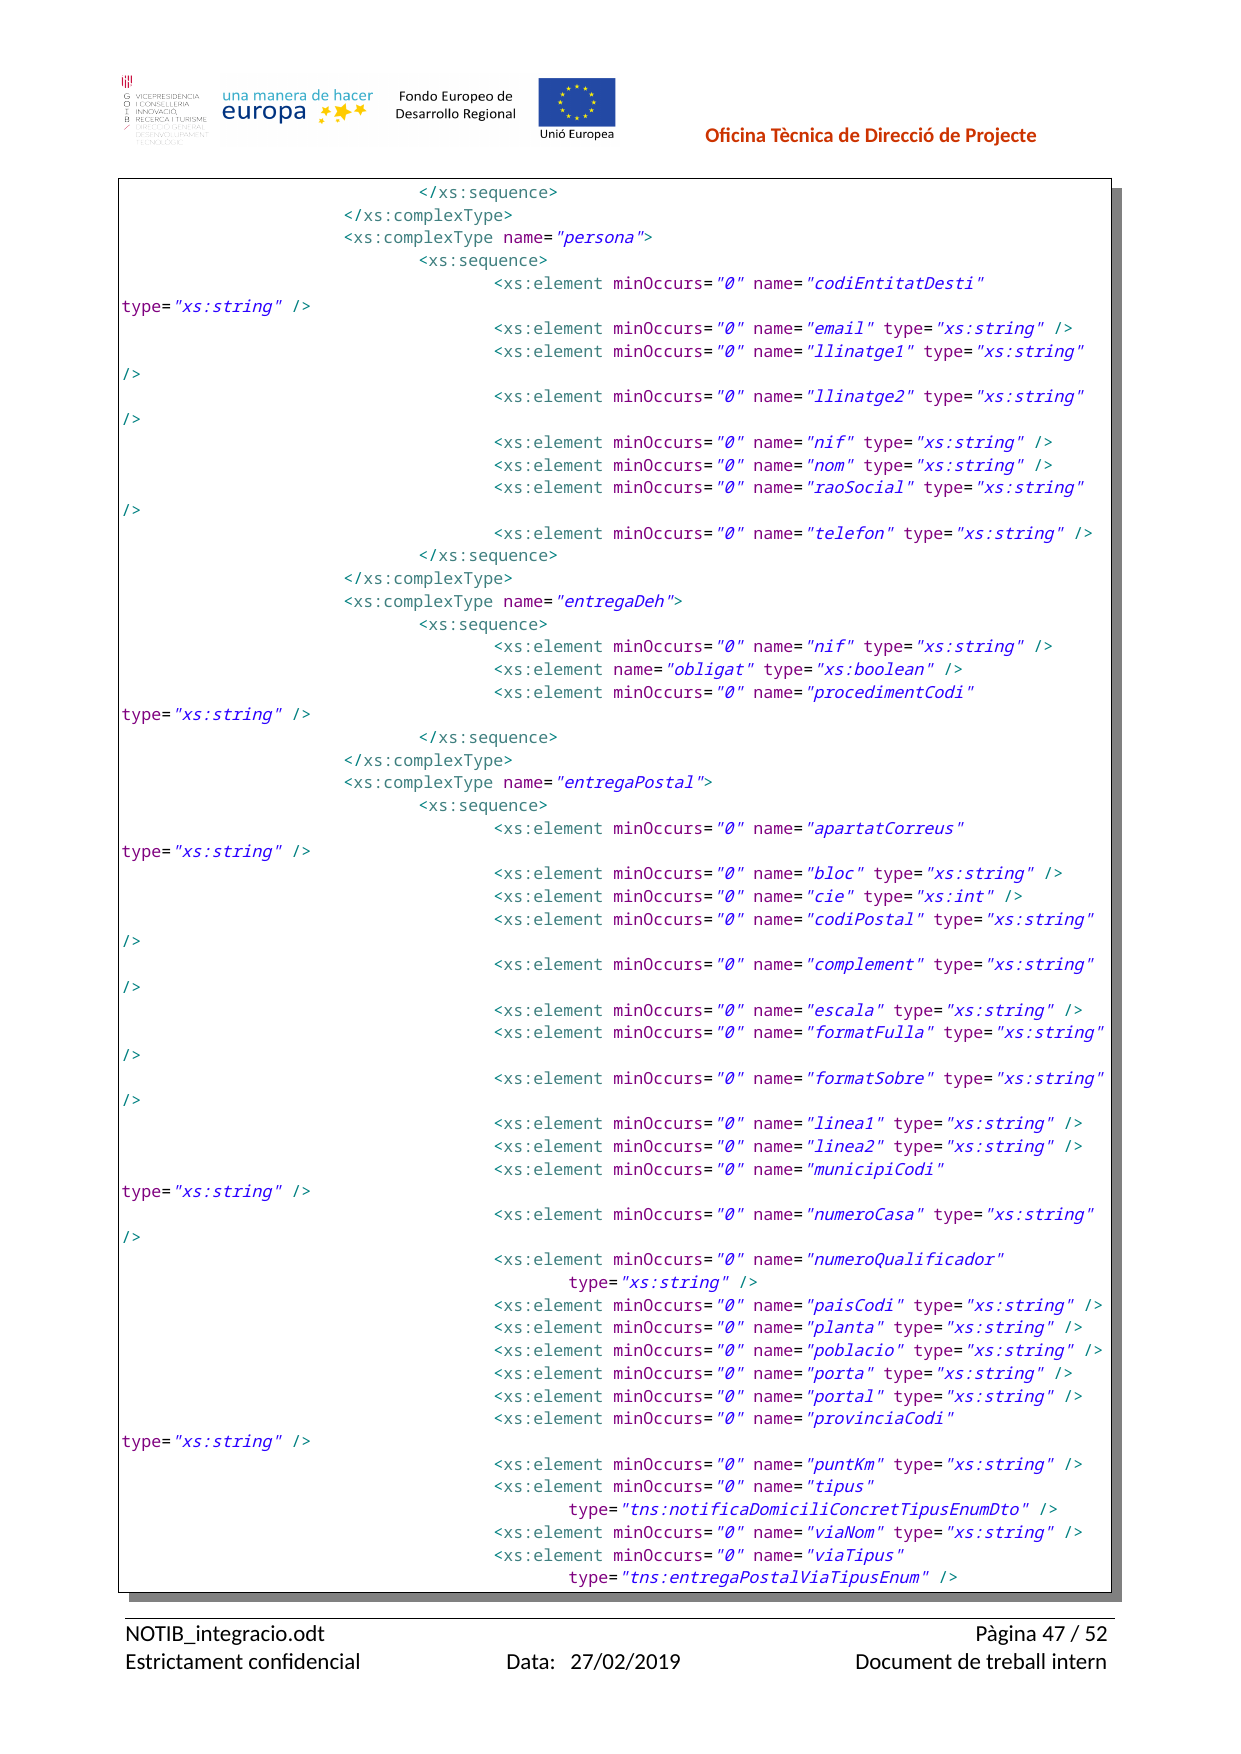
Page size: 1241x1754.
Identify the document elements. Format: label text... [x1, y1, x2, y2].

picture [118, 73, 213, 147]
text <xs:element minOccurs="0" name="viaNom" type="xs:string" /> [119, 1517, 1111, 1540]
text </xs:sequence> [119, 723, 1111, 745]
text <xs:element minOccurs="0" name="formatFulla" type="xs:string" /> [119, 1018, 1111, 1063]
text <xs:element minOccurs="0" name="municipiCodi" type="xs:string" /> [119, 1154, 1111, 1199]
text <xs:element minOccurs="0" name="bloc" type="xs:string" /> [119, 859, 1111, 882]
text <xs:element minOccurs="0" name="planta" type="xs:string" /> [119, 1313, 1111, 1336]
text <xs:element minOccurs="0" name="formatSobre" type="xs:string" /> [119, 1063, 1111, 1109]
text </xs:complexType> [119, 564, 1111, 586]
text <xs:element minOccurs="0" name="poblacio" type="xs:string" /> [119, 1336, 1111, 1358]
text <xs:element minOccurs="0" name="complement" type="xs:string" /> [119, 950, 1111, 995]
text type="tns:entregaPostalViaTipusEnum" /> [119, 1563, 1111, 1592]
text <xs:element minOccurs="0" name="portal" type="xs:string" /> [119, 1381, 1111, 1404]
text <xs:complexType name="entregaPostal"> [119, 768, 1111, 791]
text <xs:element minOccurs="0" name="linea2" type="xs:string" /> [119, 1131, 1111, 1154]
text type="xs:string" /> [119, 1268, 1111, 1290]
text <xs:element minOccurs="0" name="raoSocial" type="xs:string" /> [119, 473, 1111, 518]
text <xs:element minOccurs="0" name="procedimentCodi" type="xs:string" /> [119, 677, 1111, 723]
text </xs:complexType> [119, 200, 1111, 223]
text <xs:element minOccurs="0" name="llinatge1" type="xs:string" /> [119, 337, 1111, 382]
text </xs:sequence> [119, 179, 1111, 200]
text <xs:element minOccurs="0" name="paisCodi" type="xs:string" /> [119, 1290, 1111, 1313]
text <xs:element minOccurs="0" name="nom" type="xs:string" /> [119, 450, 1111, 473]
text type="tns:notificaDomiciliConcretTipusEnumDto" /> [119, 1495, 1111, 1517]
text <xs:element minOccurs="0" name="tipus" [119, 1472, 1111, 1495]
text <xs:element minOccurs="0" name="nif" type="xs:string" /> [119, 427, 1111, 450]
text <xs:element minOccurs="0" name="puntKm" type="xs:string" /> [119, 1449, 1111, 1472]
text </xs:complexType> [119, 745, 1111, 768]
text </xs:sequence> [119, 541, 1111, 564]
text <xs:element minOccurs="0" name="llinatge2" type="xs:string" /> [119, 382, 1111, 427]
text <xs:element minOccurs="0" name="nif" type="xs:string" /> [119, 632, 1111, 654]
text <xs:element minOccurs="0" name="telefon" type="xs:string" /> [119, 518, 1111, 541]
text <xs:sequence> [119, 609, 1111, 632]
text <xs:element minOccurs="0" name="linea1" type="xs:string" /> [119, 1109, 1111, 1131]
text <xs:element minOccurs="0" name="codiPostal" type="xs:string" /> [119, 904, 1111, 950]
text <xs:element minOccurs="0" name="email" type="xs:string" /> [119, 314, 1111, 337]
text <xs:complexType name="persona"> [119, 223, 1111, 246]
text <xs:sequence> [119, 791, 1111, 813]
text <xs:element minOccurs="0" name="escala" type="xs:string" /> [119, 995, 1111, 1018]
picture [219, 73, 621, 147]
text <xs:element minOccurs="0" name="viaTipus" [119, 1540, 1111, 1563]
text <xs:element minOccurs="0" name="apartatCorreus" type="xs:string" /> [119, 813, 1111, 859]
text <xs:element minOccurs="0" name="numeroCasa" type="xs:string" /> [119, 1199, 1111, 1245]
text <xs:element minOccurs="0" name="codiEntitatDesti" type="xs:string" /> [119, 268, 1111, 314]
text <xs:element minOccurs="0" name="cie" type="xs:int" /> [119, 882, 1111, 904]
text <xs:element minOccurs="0" name="porta" type="xs:string" /> [119, 1358, 1111, 1381]
text <xs:sequence> [119, 246, 1111, 268]
text <xs:element name="obligat" type="xs:boolean" /> [119, 654, 1111, 677]
text <xs:element minOccurs="0" name="numeroQualificador" [119, 1245, 1111, 1268]
text <xs:element minOccurs="0" name="provinciaCodi" type="xs:string" /> [119, 1404, 1111, 1449]
text <xs:complexType name="entregaDeh"> [119, 586, 1111, 609]
